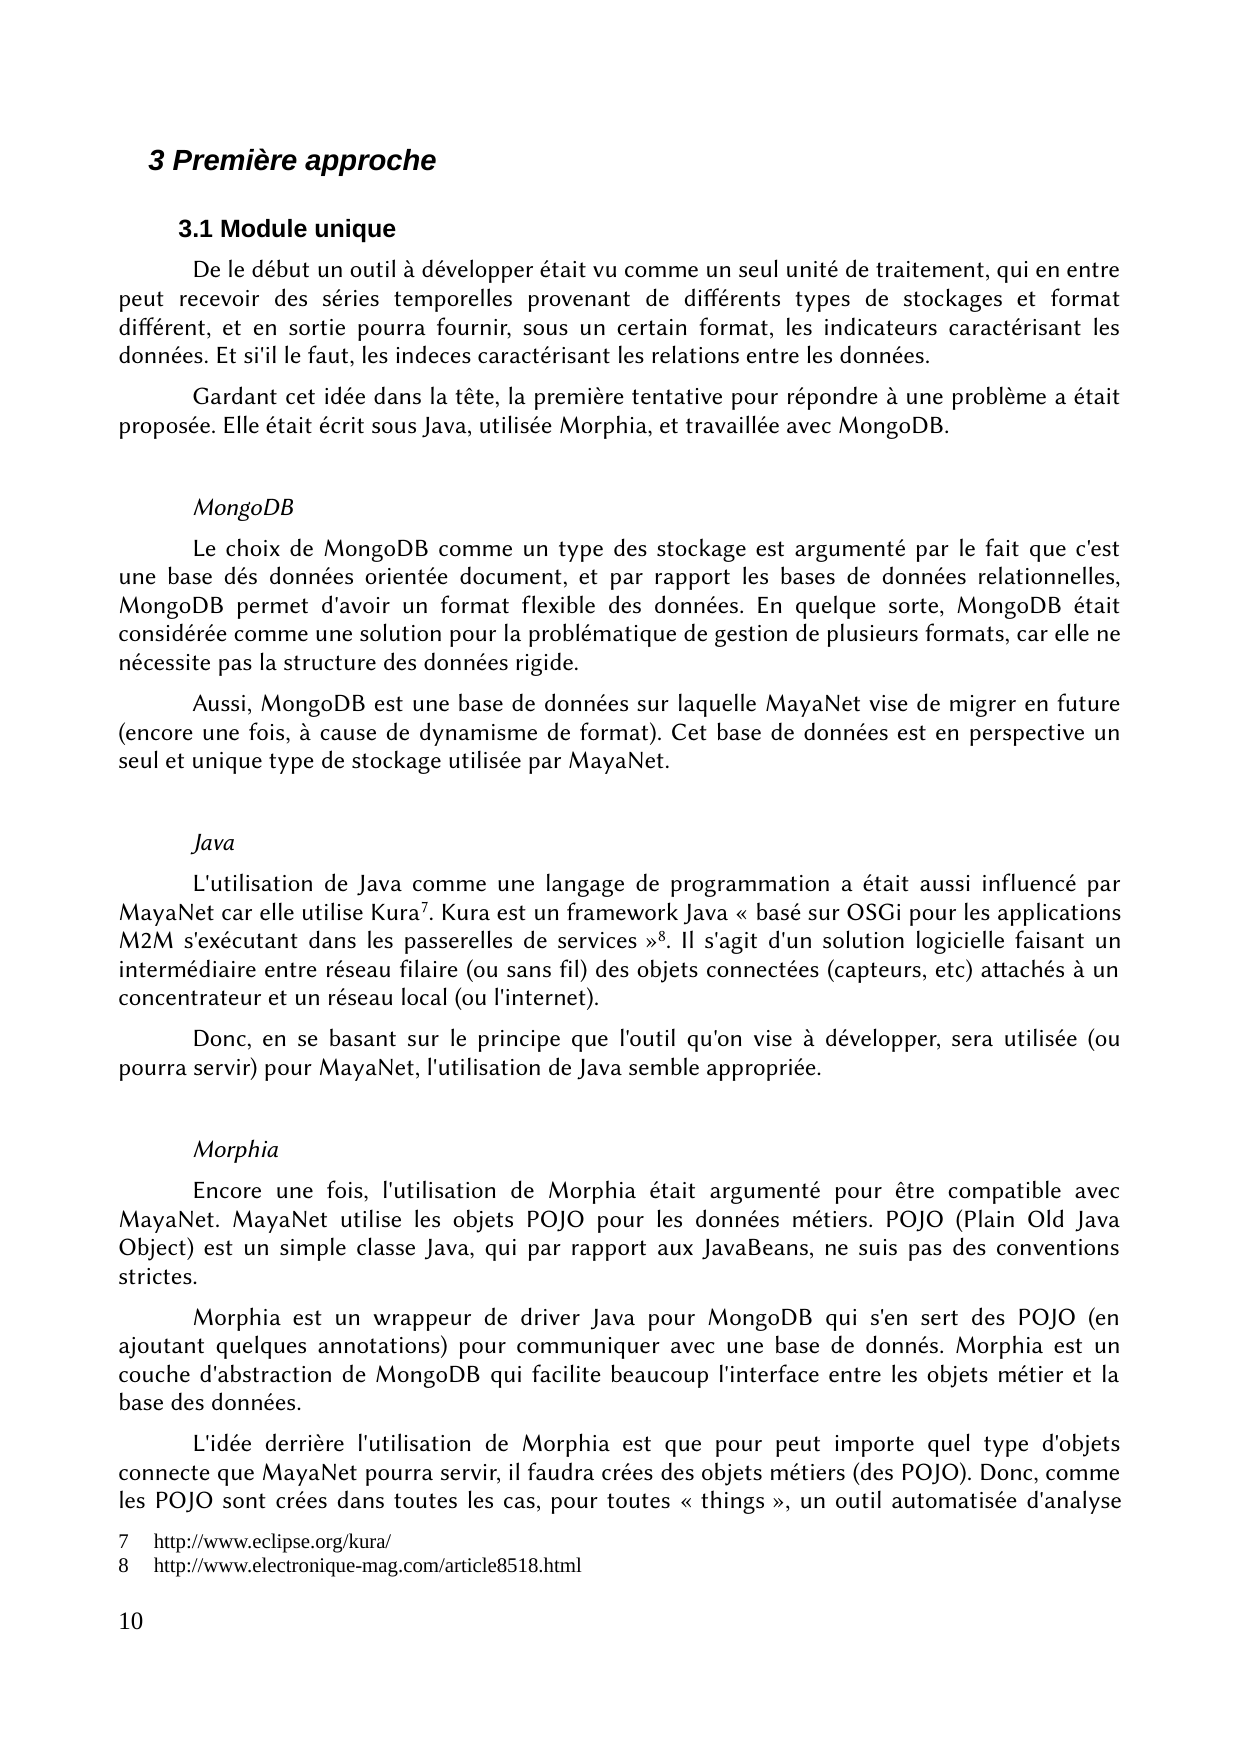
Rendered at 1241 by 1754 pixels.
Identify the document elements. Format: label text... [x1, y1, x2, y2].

text Le choix de MongoDB comme un type des stockage est argumenté par le fait que c'est une base dés données orientée document, et par rapport les bases de données relationnelles, MongoDB permet d'avoir un format flexible des données. En quelque sorte, MongoDB était considérée comme une solution pour la problématique de gestion de plusieurs formats, car elle ne nécessite pas la structure des données rigide. [118, 534, 1122, 676]
text http://www.eclipse.org/kura/ [118, 1529, 1122, 1553]
text Java [118, 828, 1122, 857]
text Morphia [118, 1135, 1122, 1163]
text L'utilisation de Java comme une langage de programmation a était aussi influencé par MayaNet car elle utilise Kura. Kura est un framework Java « basé sur OSGi pour les applications M2M s'exécutant dans les passerelles de services ». Il s'agit d'un solution logicielle faisant un intermédiaire entre réseau filaire (ou sans fil) des objets connectées (capteurs, etc) attachés à un concentrateur et un réseau local (ou l'internet). [118, 869, 1122, 1012]
subtitle Première approche [118, 143, 1122, 177]
text Encore une fois, l'utilisation de Morphia était argumenté pour être compatible avec MayaNet. MayaNet utilise les objets POJO pour les données métiers. POJO (Plain Old Java Object) est un simple classe Java, qui par rapport aux JavaBeans, ne suis pas des conventions strictes. [118, 1176, 1122, 1290]
text http://www.electronique-mag.com/article8518.html [118, 1553, 1122, 1577]
text L'idée derrière l'utilisation de Morphia est que pour peut importe quel type d'objets connecte que MayaNet pourra servir, il faudra crées des objets métiers (des POJO). Donc, comme les POJO sont crées dans toutes les cas, pour toutes « things », un outil automatisée d'analyse [118, 1429, 1122, 1515]
text MongoDB [118, 493, 1122, 521]
text Donc, en se basant sur le principe que l'outil qu'on vise à développer, sera utilisée (ou pourra servir) pour MayaNet, l'utilisation de Java semble appropriée. [118, 1024, 1122, 1081]
text Morphia est un wrappeur de driver Java pour MongoDB qui s'en sert des POJO (en ajoutant quelques annotations) pour communiquer avec une base de donnés. Morphia est un couche d'abstraction de MongoDB qui facilite beaucoup l'interface entre les objets métier et la base des données. [118, 1303, 1122, 1417]
text De le début un outil à développer était vu comme un seul unité de traitement, qui en entre peut recevoir des séries temporelles provenant de différents types de stockages et format différent, et en sortie pourra fournir, sous un certain format, les indicateurs caractérisant les données. Et si'il le faut, les indeces caractérisant les relations entre les données. [118, 255, 1122, 369]
subtitle Module unique [118, 214, 1122, 243]
text Aussi, MongoDB est une base de données sur laquelle MayaNet vise de migrer en future (encore une fois, à cause de dynamisme de format). Cet base de données est en perspective un seul et unique type de stockage utilisée par MayaNet. [118, 689, 1122, 774]
text Gardant cet idée dans la tête, la première tentative pour répondre à une problème a était proposée. Elle était écrit sous Java, utilisée Morphia, et travaillée avec MongoDB. [118, 382, 1122, 439]
